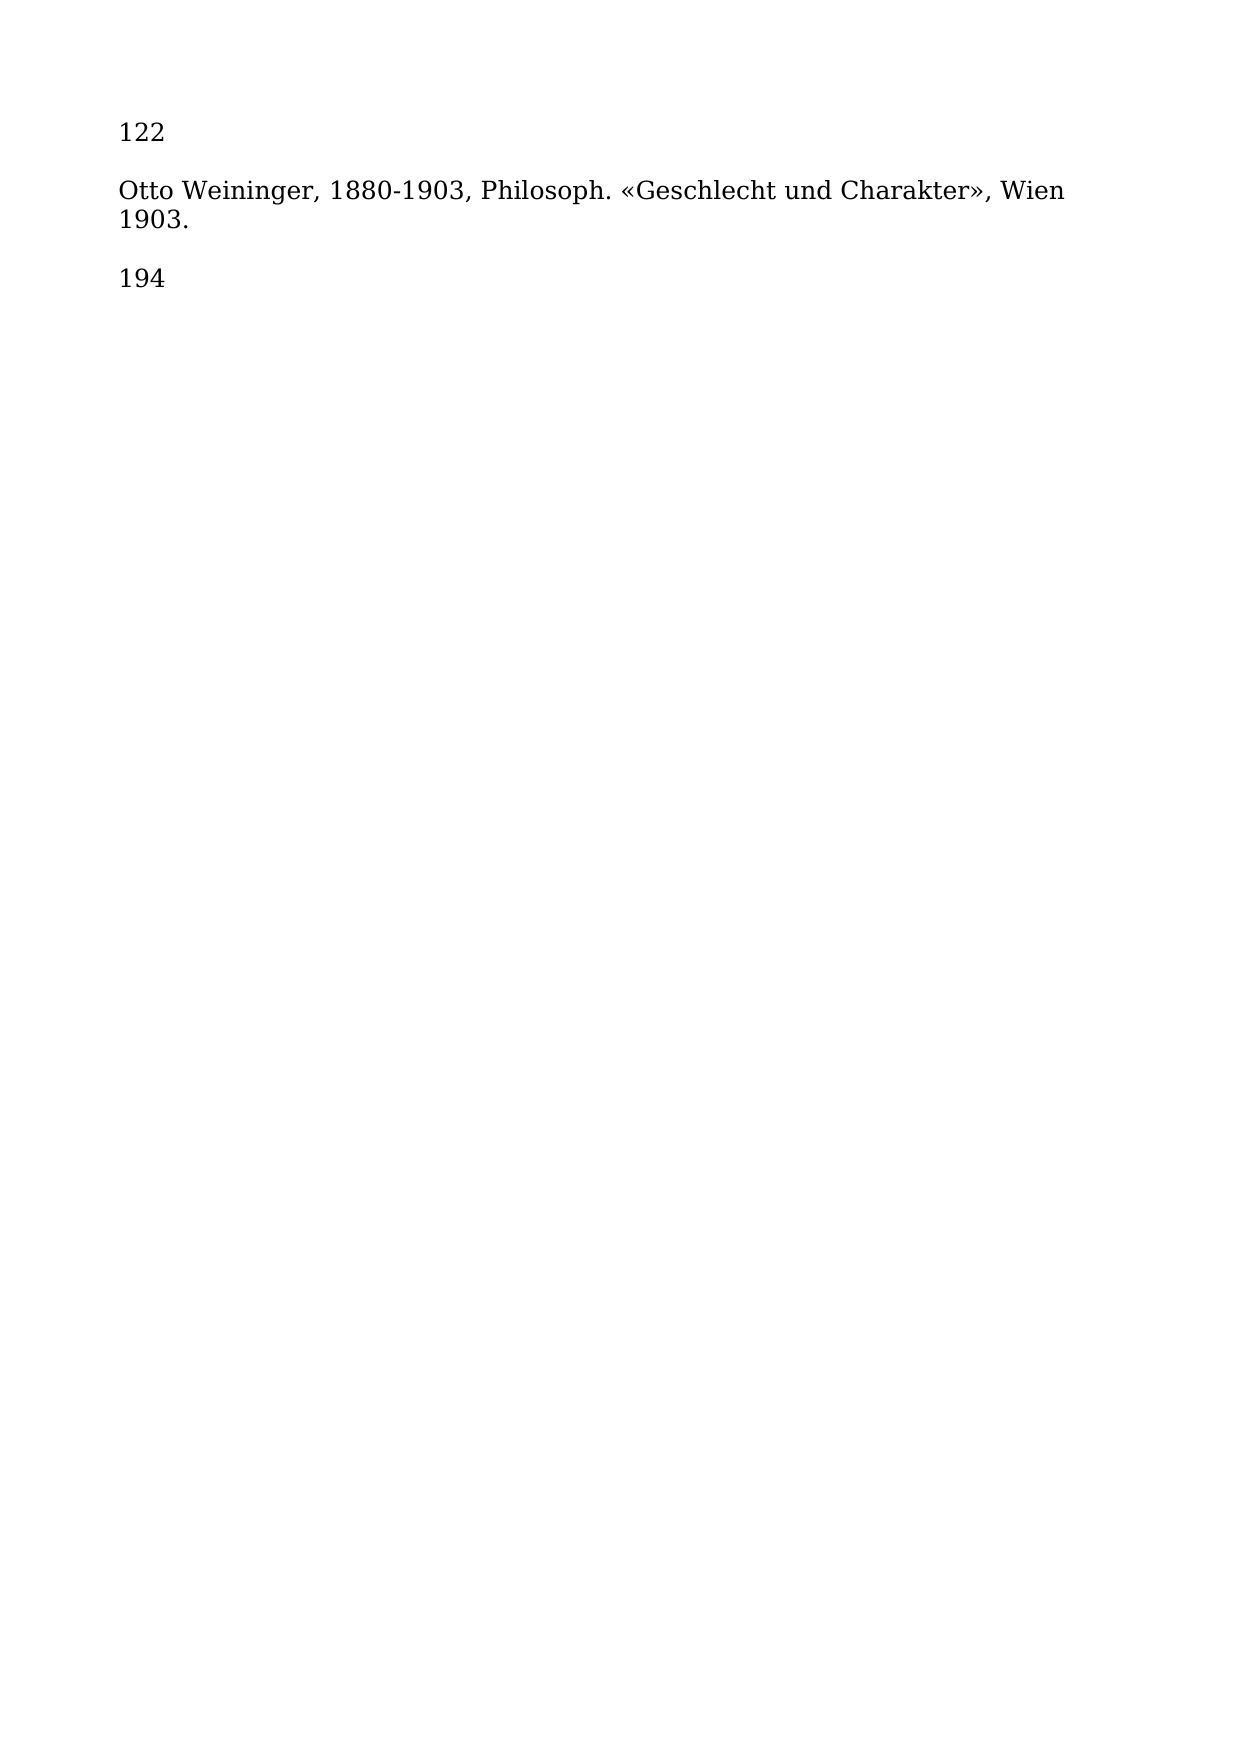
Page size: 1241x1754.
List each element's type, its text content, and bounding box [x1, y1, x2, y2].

text Otto Weininger, 1880-1903, Philosoph. «Geschlecht und Charakter», Wien 1903. [118, 176, 1122, 235]
text 122 [118, 118, 1122, 147]
text 194 [118, 264, 1122, 293]
